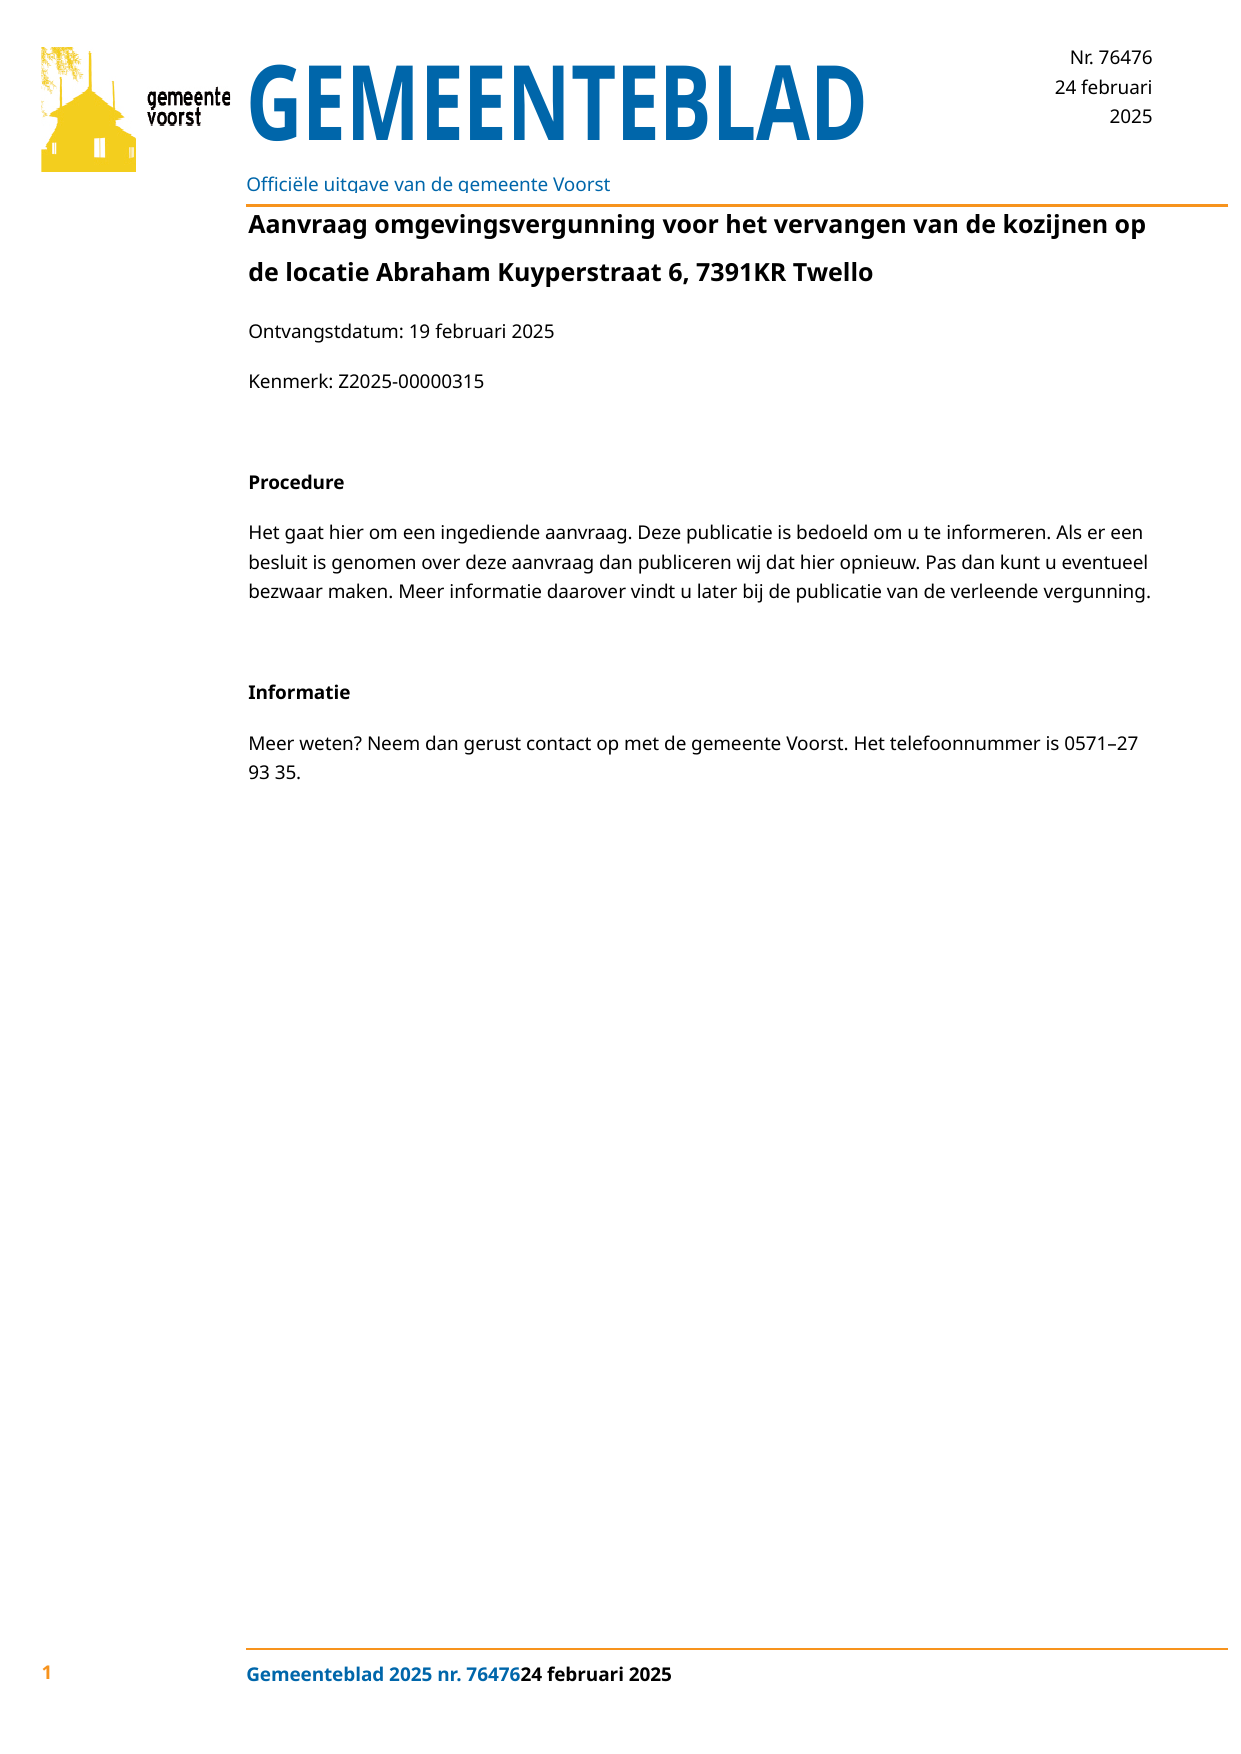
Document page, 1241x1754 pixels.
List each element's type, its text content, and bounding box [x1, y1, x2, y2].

text Het gaat hier om een ingediende aanvraag. Deze publicatie is bedoeld om u te informeren. Als er een besluit is genomen over deze aanvraag dan publiceren wij dat hier opnieuw. Pas dan kunt u eventueel bezwaar maken. Meer informatie daarover vindt u later bij de publicatie van de verleende vergunning. [248, 519, 1152, 604]
text Meer weten? Neem dan gerust contact op met de gemeente Voorst. Het telefoonnummer is 0571–27 93 35. [248, 730, 1152, 785]
text Aanvraag omgevingsvergunning voor het vervangen van de kozijnen op de locatie Abraham Kuyperstraat 6, 7391KR Twello [248, 207, 1152, 288]
text Procedure [248, 469, 1152, 495]
picture [41, 47, 231, 172]
text Ontvangstdatum: 19 februari 2025 [248, 318, 1152, 344]
text Kenmerk: Z2025-00000315 [248, 368, 1152, 394]
text Informatie [248, 679, 1152, 705]
